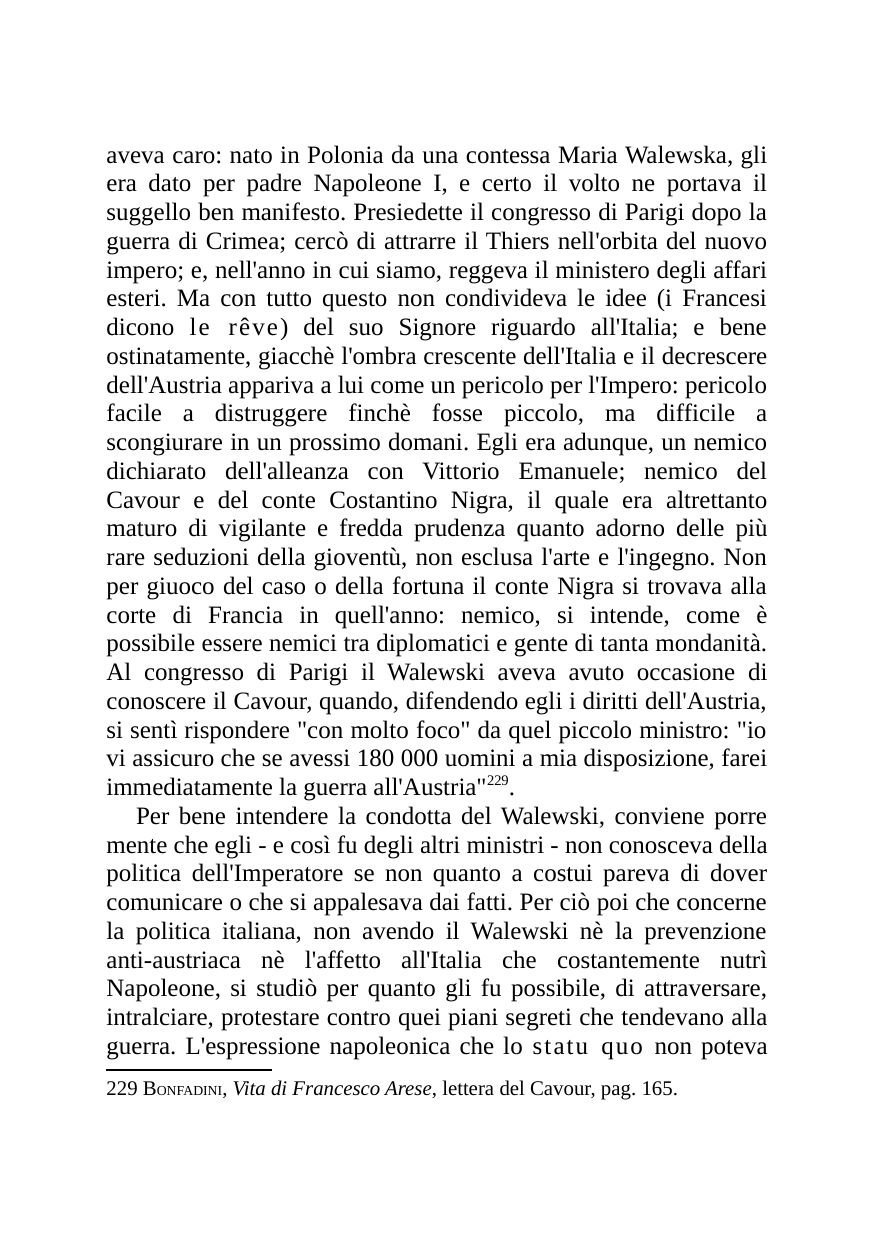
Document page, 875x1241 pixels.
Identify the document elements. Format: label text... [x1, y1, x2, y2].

text aveva caro: nato in Polonia da una contessa Maria Walewska, gli era dato per padre Napoleone I, e certo il volto ne portava il suggello ben manifesto. Presiedette il congresso di Parigi dopo la guerra di Crimea; cercò di attrarre il Thiers nell'orbita del nuovo impero; e, nell'anno in cui siamo, reggeva il ministero degli affari esteri. Ma con tutto questo non condivideva le idee (i Francesi dicono le rêve) del suo Signore riguardo all'Italia; e bene ostinatamente, giacchè l'ombra crescente dell'Italia e il decrescere dell'Austria appariva a lui come un pericolo per l'Impero: pericolo facile a distruggere finchè fosse piccolo, ma difficile a scongiurare in un prossimo domani. Egli era adunque, un nemico dichiarato dell'alleanza con Vittorio Emanuele; nemico del Cavour e del conte Costantino Nigra, il quale era altrettanto maturo di vigilante e fredda prudenza quanto adorno delle più rare seduzioni della gioventù, non esclusa l'arte e l'ingegno. Non per giuoco del caso o della fortuna il conte Nigra si trovava alla corte di Francia in quell'anno: nemico, si intende, come è possibile essere nemici tra diplomatici e gente di tanta mondanità. Al congresso di Parigi il Walewski aveva avuto occasione di conoscere il Cavour, quando, difendendo egli i diritti dell'Austria, si sentì rispondere "con molto foco" da quel piccolo ministro: "io vi assicuro che se avessi 180 000 uomini a mia disposizione, farei immediatamente la guerra all'Austria". [106, 140, 768, 801]
text Bonfadini, Vita di Francesco Arese, lettera del Cavour, pag. 165. [106, 1076, 768, 1100]
text Per bene intendere la condotta del Walewski, conviene porre mente che egli - e così fu degli altri ministri - non conosceva della politica dell'Imperatore se non quanto a costui pareva di dover comunicare o che si appalesava dai fatti. Per ciò poi che concerne la politica italiana, non avendo il Walewski nè la prevenzione anti-austriaca nè l'affetto all'Italia che costantemente nutrì Napoleone, si studiò per quanto gli fu possibile, di attraversare, intralciare, protestare contro quei piani segreti che tendevano alla guerra. L'espressione napoleonica che lo statu quo non poteva [106, 801, 768, 1060]
